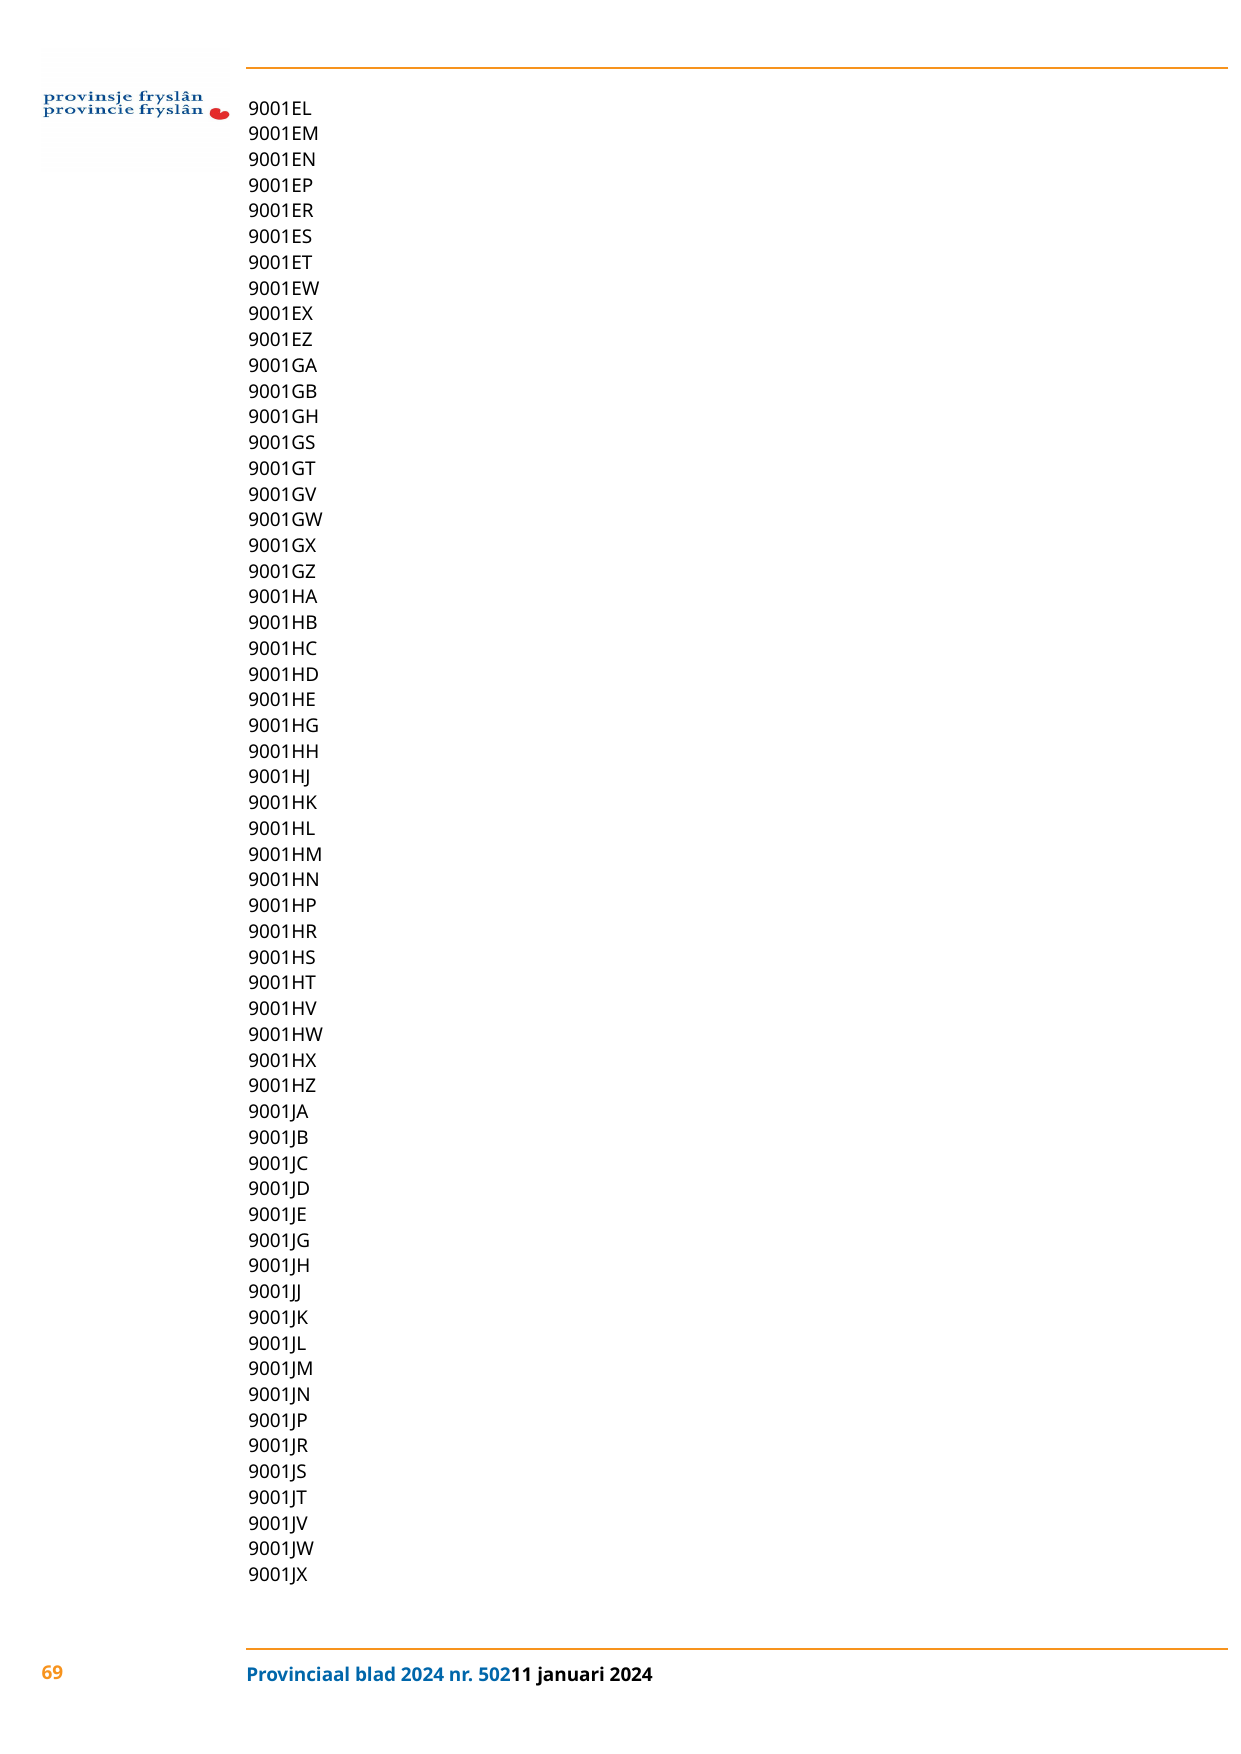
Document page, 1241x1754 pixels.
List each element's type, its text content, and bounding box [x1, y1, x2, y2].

table_cell 9001HB [248, 609, 1152, 635]
table_cell 9001HN [248, 867, 1152, 892]
table_cell 9001GX [248, 532, 1152, 558]
table_cell 9001GZ [248, 558, 1152, 584]
table_cell 9001EX [248, 301, 1152, 326]
table_cell 9001GW [248, 506, 1152, 532]
table_cell 9001HA [248, 584, 1152, 609]
table_cell 9001GS [248, 429, 1152, 455]
table_cell 9001JH [248, 1253, 1152, 1278]
table_cell 9001HS [248, 944, 1152, 969]
table_cell 9001JB [248, 1124, 1152, 1150]
table_cell 9001JN [248, 1381, 1152, 1407]
table_cell 9001EL [248, 95, 1152, 121]
table_cell 9001JT [248, 1484, 1152, 1510]
table_cell 9001HH [248, 738, 1152, 764]
table_cell 9001ER [248, 198, 1152, 223]
table_cell 9001HG [248, 712, 1152, 738]
table_cell 9001JD [248, 1175, 1152, 1201]
table_cell 9001HR [248, 918, 1152, 944]
table_cell 9001HT [248, 970, 1152, 995]
table_cell 9001JV [248, 1510, 1152, 1536]
table_cell 9001EZ [248, 326, 1152, 352]
table_cell 9001HP [248, 893, 1152, 918]
table_cell 9001GT [248, 455, 1152, 481]
table_cell 9001HE [248, 687, 1152, 712]
table_cell 9001EN [248, 146, 1152, 172]
table_cell 9001GV [248, 481, 1152, 506]
table_cell 9001HW [248, 1021, 1152, 1047]
table_cell 9001JL [248, 1330, 1152, 1356]
table_cell 9001HV [248, 995, 1152, 1021]
table_cell 9001JW [248, 1536, 1152, 1561]
table_cell 9001GH [248, 404, 1152, 429]
table_cell 9001JK [248, 1304, 1152, 1330]
table_cell 9001GA [248, 352, 1152, 378]
picture [41, 47, 231, 172]
table_cell 9001HM [248, 841, 1152, 867]
table_cell 9001JE [248, 1201, 1152, 1227]
table_cell 9001JR [248, 1433, 1152, 1458]
table_cell 9001JS [248, 1459, 1152, 1484]
table_cell 9001JC [248, 1150, 1152, 1175]
table_cell 9001EM [248, 121, 1152, 146]
table_cell 9001HJ [248, 764, 1152, 789]
table_cell 9001EW [248, 275, 1152, 301]
table_cell 9001GB [248, 378, 1152, 403]
table_cell 9001ET [248, 249, 1152, 275]
table_cell 9001EP [248, 172, 1152, 198]
table_cell 9001JM [248, 1356, 1152, 1381]
table_cell 9001HL [248, 815, 1152, 841]
table_cell 9001HZ [248, 1073, 1152, 1098]
table_cell 9001JP [248, 1407, 1152, 1433]
table_cell 9001JX [248, 1561, 1152, 1587]
table_cell 9001JG [248, 1227, 1152, 1253]
table_cell 9001JJ [248, 1278, 1152, 1304]
table_cell 9001HX [248, 1047, 1152, 1072]
table_cell 9001HK [248, 790, 1152, 815]
table_cell 9001ES [248, 224, 1152, 249]
table_cell 9001JA [248, 1098, 1152, 1124]
table_cell 9001HC [248, 635, 1152, 661]
table_cell 9001HD [248, 661, 1152, 687]
